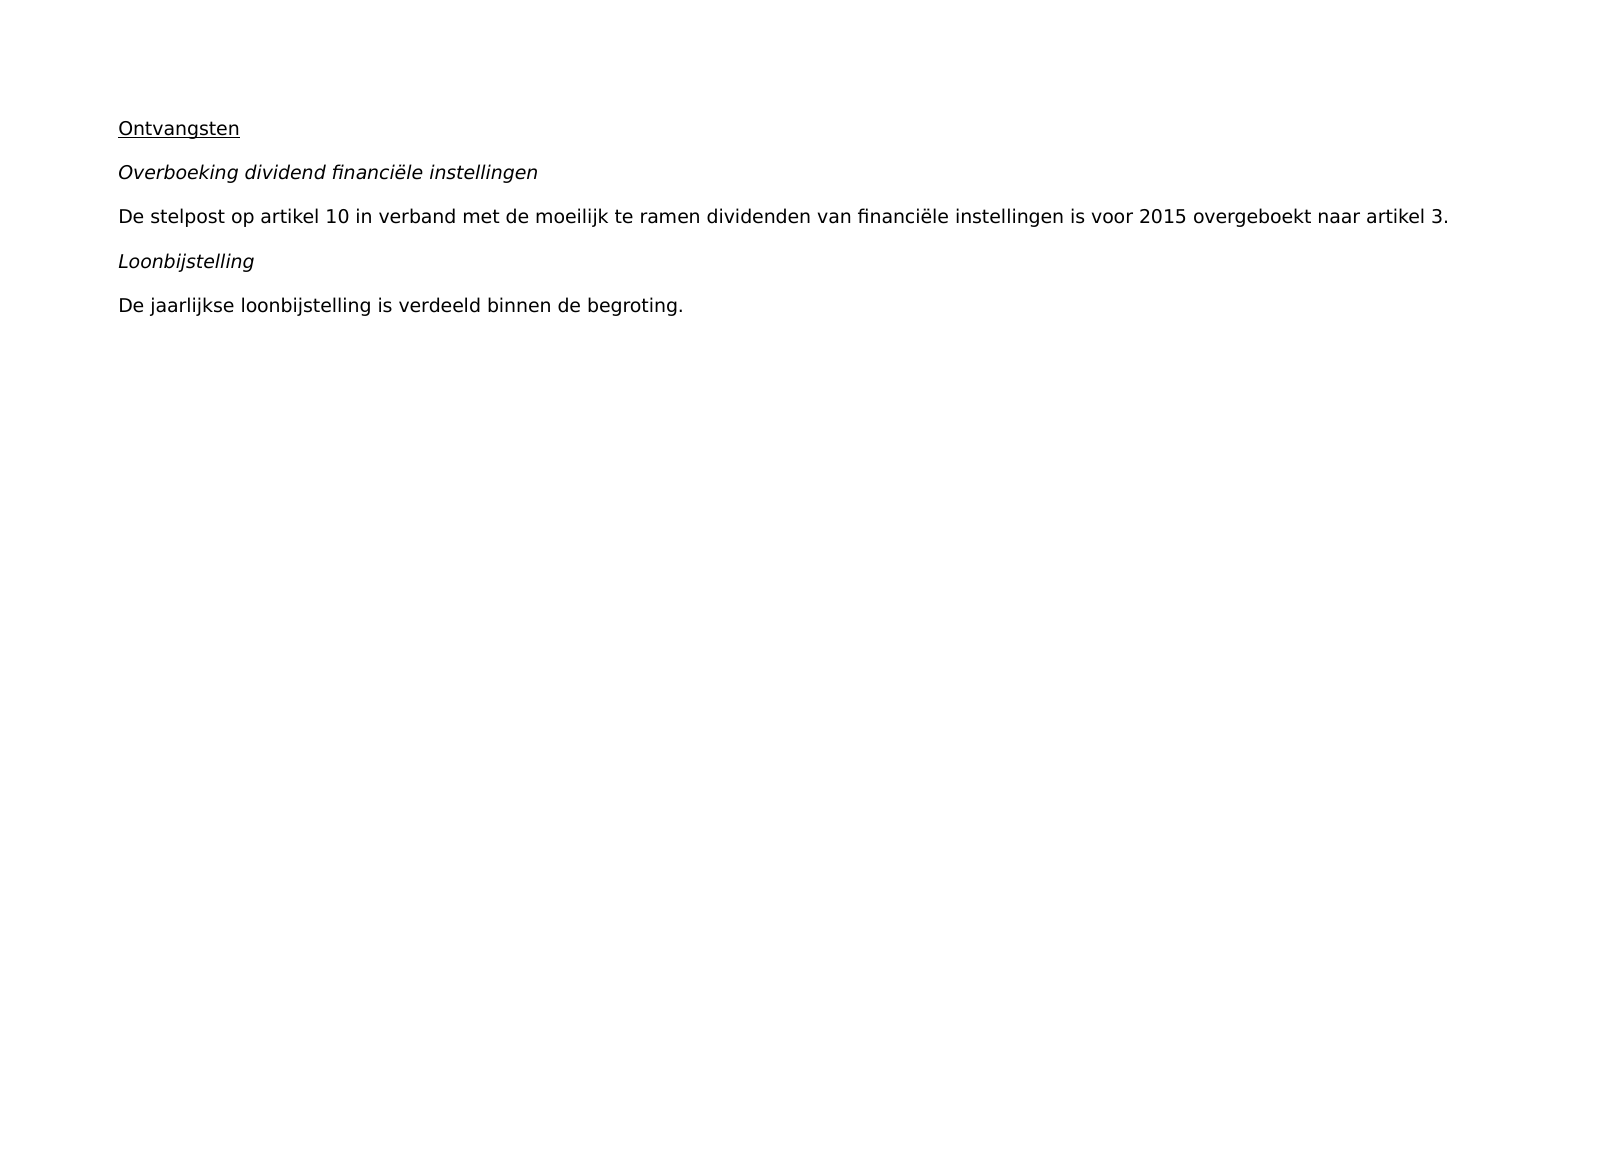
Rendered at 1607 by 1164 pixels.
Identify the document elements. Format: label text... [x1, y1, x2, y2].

text De stelpost op artikel 10 in verband met de moeilijk te ramen dividenden van financiële instellingen is voor 2015 overgeboekt naar artikel 3. [118, 206, 1488, 228]
subtitle Ontvangsten [118, 118, 1488, 140]
subtitle Overboeking dividend financiële instellingen [118, 162, 1488, 184]
subtitle Loonbijstelling [118, 251, 1488, 273]
text De jaarlijkse loonbijstelling is verdeeld binnen de begroting. [118, 295, 1488, 317]
